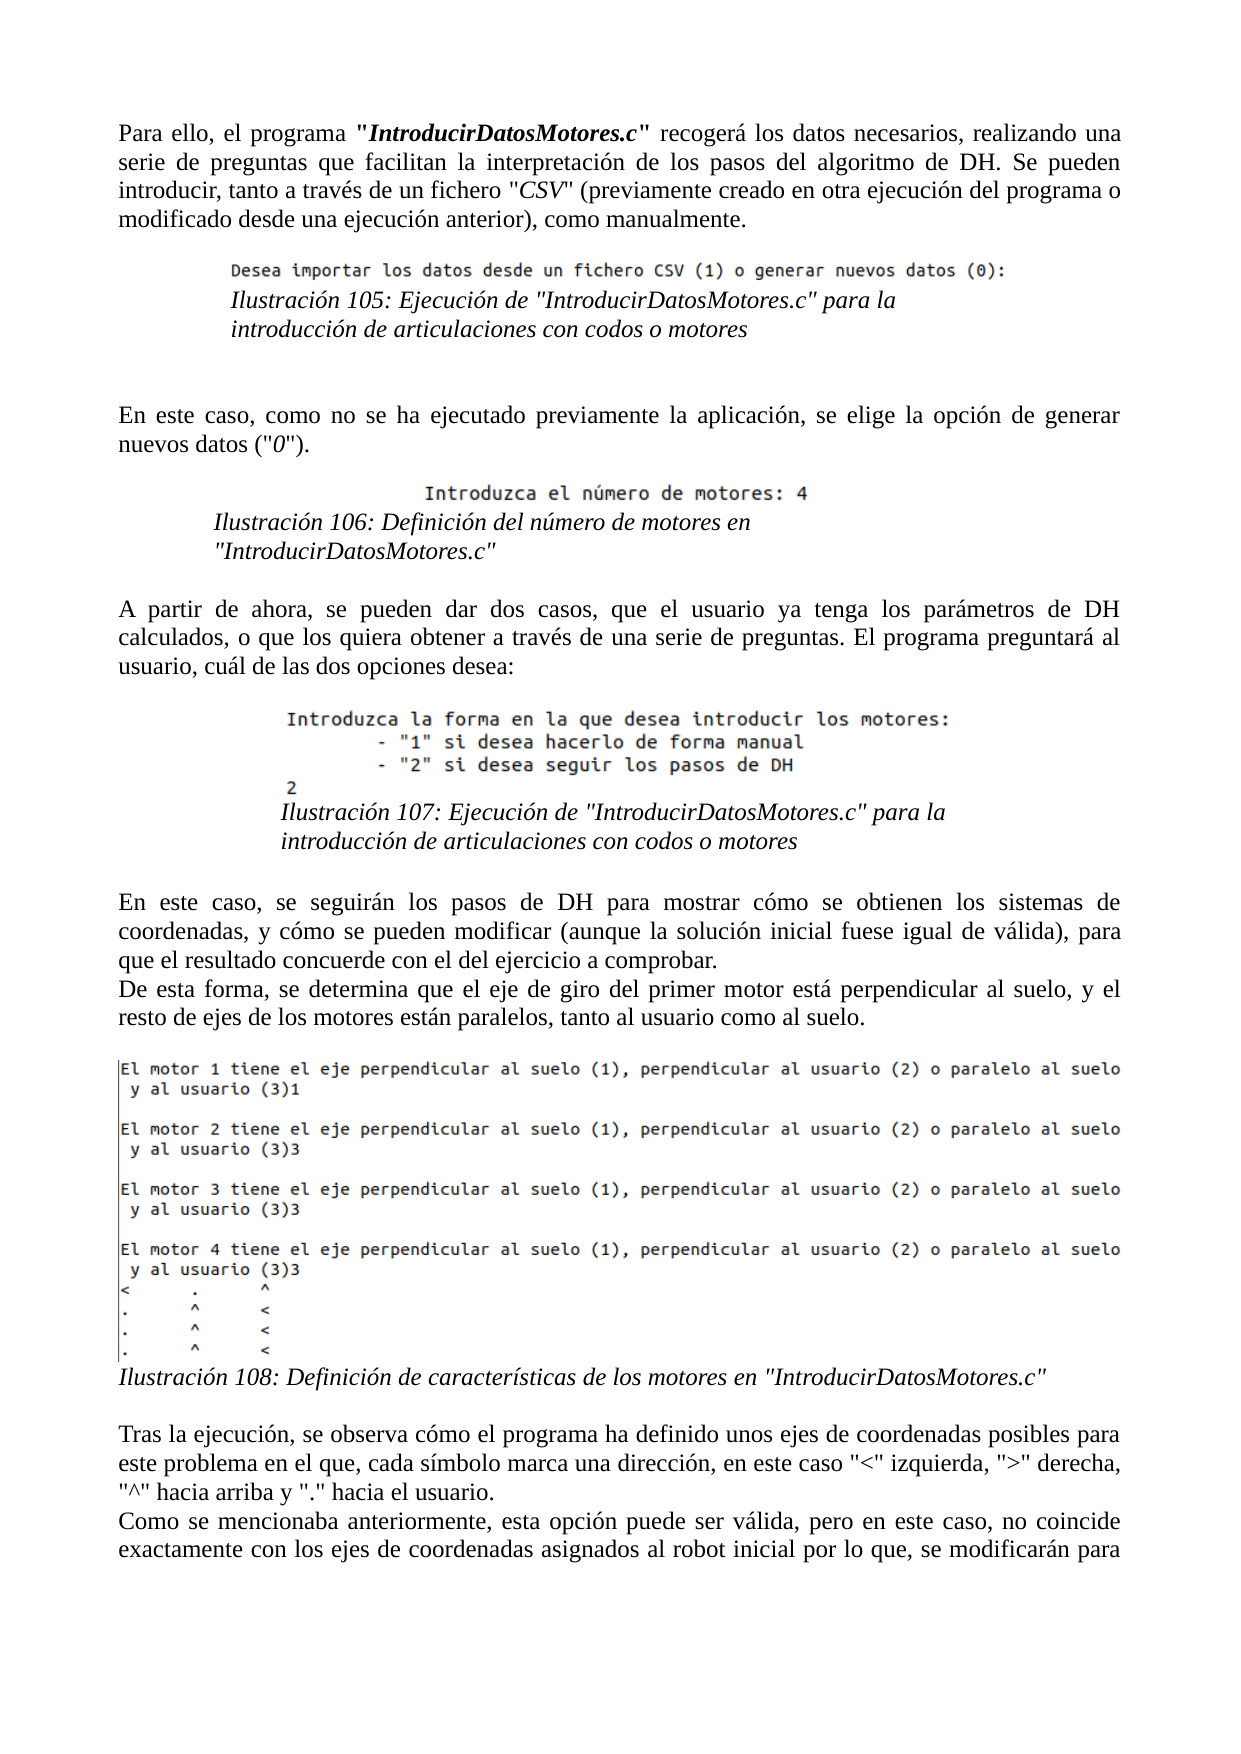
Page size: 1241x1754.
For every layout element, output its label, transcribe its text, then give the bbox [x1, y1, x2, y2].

text En este caso, se seguirán los pasos de DH para mostrar cómo se obtienen los sistemas de coordenadas, y cómo se pueden modificar (aunque la solución inicial fuese igual de válida), para que el resultado concuerde con el del ejercicio a comprobar. [118, 887, 1122, 974]
text De esta forma, se determina que el eje de giro del primer motor está perpendicular al suelo, y el resto de ejes de los motores están paralelos, tanto al usuario como al suelo. [118, 974, 1122, 1031]
text En este caso, como no se ha ejecutado previamente la aplicación, se elige la opción de generar nuevos datos ("0"). [118, 400, 1122, 458]
text Ilustración 107: Ejecución de "IntroducirDatosMotores.c" para la introducción de articulaciones con codos o motores [280, 721, 960, 855]
text Ilustración 108: Definición de características de los motores en "IntroducirDatosMotores.c" [118, 1362, 1122, 1391]
text Ilustración 105: Ejecución de "IntroducirDatosMotores.c" para la introducción de articulaciones con codos o motores [230, 286, 1010, 343]
text Ilustración 106: Definición del número de motores en "IntroducirDatosMotores.c" [213, 496, 1027, 565]
text Como se mencionaba anteriormente, esta opción puede ser válida, pero en este caso, no coincide exactamente con los ejes de coordenadas asignados al robot inicial por lo que, se modificarán para [118, 1506, 1122, 1563]
text A partir de ahora, se pueden dar dos casos, que el usuario ya tenga los parámetros de DH calculados, o que los quiera obtener a través de una serie de preguntas. El programa preguntará al usuario, cuál de las dos opciones desea: [118, 594, 1122, 680]
text Tras la ejecución, se observa cómo el programa ha definido unos ejes de coordenadas posibles para este problema en el que, cada símbolo marca una dirección, en este caso "<" izquierda, ">" derecha, "^" hacia arriba y "." hacia el usuario. [118, 1419, 1122, 1506]
text Para ello, el programa "IntroducirDatosMotores.c" recogerá los datos necesarios, realizando una serie de preguntas que facilitan la interpretación de los pasos del algoritmo de DH. Se pueden introducir, tanto a través de un fichero "CSV" (previamente creado en otra ejecución del programa o modificado desde una ejecución anterior), como manualmente. [118, 118, 1122, 233]
